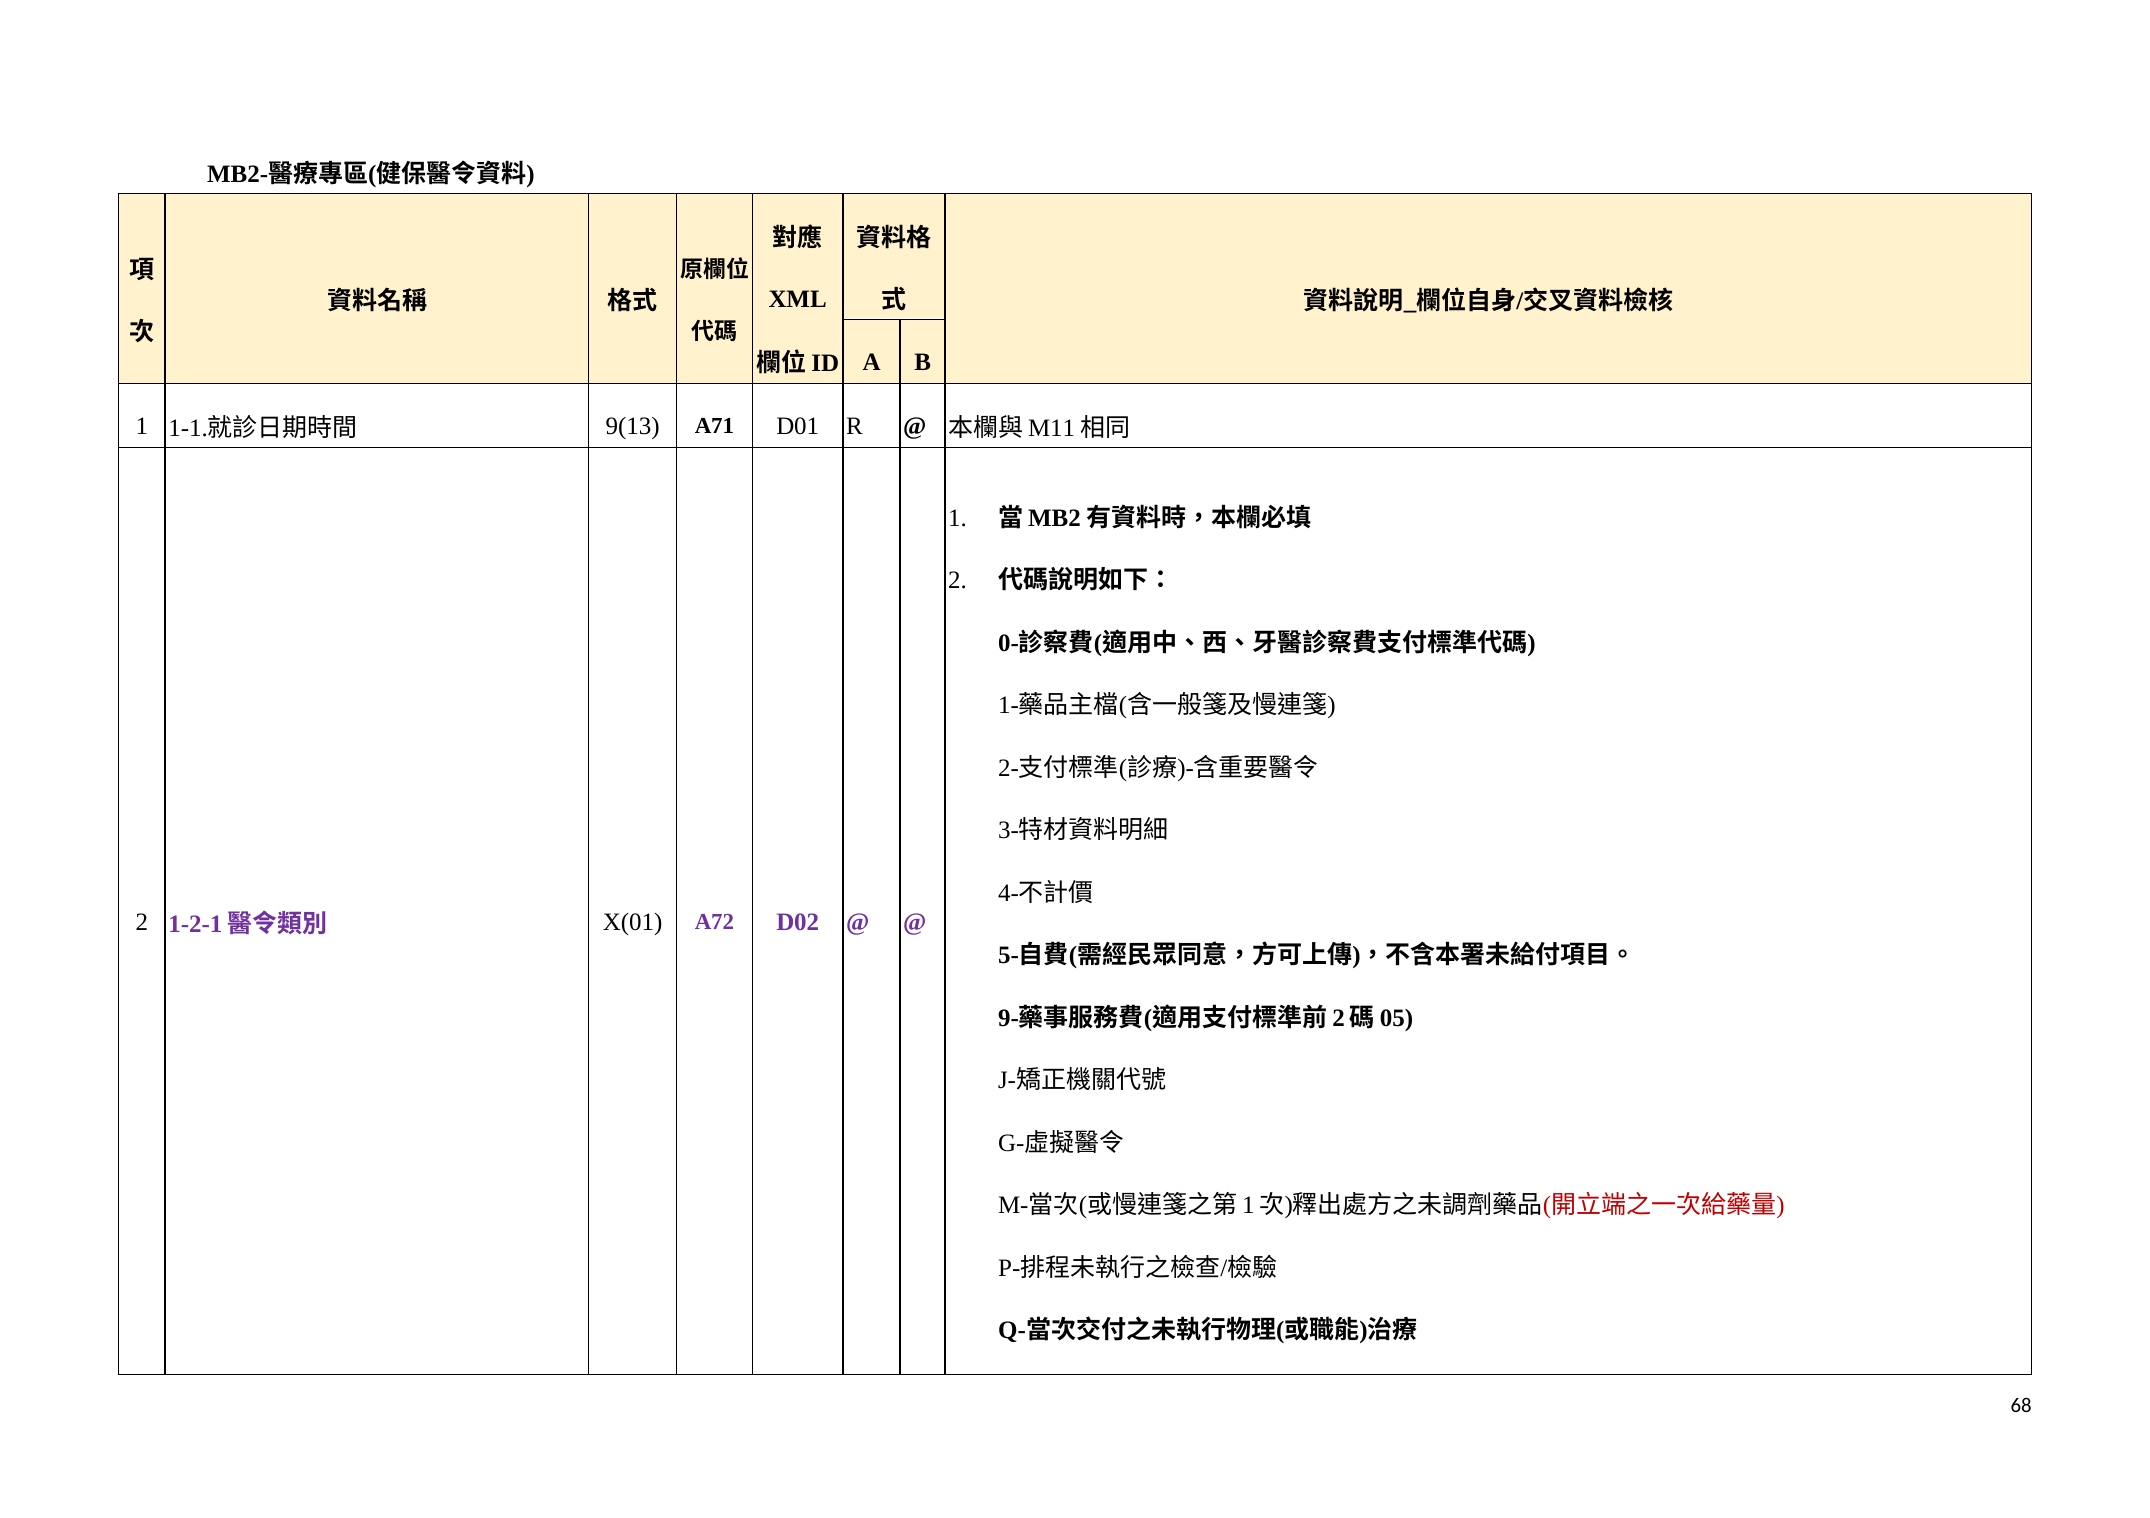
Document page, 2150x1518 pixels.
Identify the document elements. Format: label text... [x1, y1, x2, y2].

subtitle MB2-醫療專區(健保醫令資料) [207, 130, 2031, 192]
table_cell 1-1.就診日期時間 [166, 384, 588, 447]
table_cell 9(13) [589, 384, 676, 447]
table_header 格式 [589, 194, 676, 383]
table_cell R [844, 384, 899, 447]
table_cell A72 [677, 448, 752, 1374]
table_cell 1-2-1醫令類別 [166, 448, 588, 1374]
table_cell 1 [119, 384, 164, 447]
table_cell @ [901, 384, 944, 447]
table_cell X(01) [589, 448, 676, 1374]
table_header 資料說明_欄位自身/交叉資料檢核 [946, 194, 2031, 383]
table_header 對應XML欄位ID [753, 194, 842, 383]
table_cell @ [901, 448, 944, 1374]
table_header 項次 [119, 194, 164, 383]
table_header 原欄位代碼 [677, 194, 752, 383]
table_cell D01 [753, 384, 842, 447]
table_cell @ [844, 448, 899, 1374]
table_cell D02 [753, 448, 842, 1374]
table_cell A71 [677, 384, 752, 447]
table_header 資料名稱 [166, 194, 588, 383]
table_header 資料格式 [844, 194, 944, 318]
table_cell A [844, 320, 899, 383]
table_cell 本欄與M11相同 [946, 384, 2031, 447]
table_cell B [901, 320, 944, 383]
table_cell 當MB2有資料時，本欄必填 代碼說明如下： 0-診察費(適用中、西、牙醫診察費支付標準代碼) 1-藥品主檔(含一般箋及慢連箋) 2-支付標準(診療)-含重要醫令 3-特材資料明細 4-不計價 5-自費(需經民眾同意，方可上傳)，不含本署未給付項目。 9-藥事服務費(適用支付標準前2碼05) J-矯正機關代號 G-虛擬醫令 M-當次(或慢連箋之第1次)釋出處方之未調劑藥品(開立端之一次給藥量) P-排程未執行之檢查/檢驗 Q-當次交付之未執行物理(或職能)治療 [946, 448, 2031, 1374]
table_cell 2 [119, 448, 164, 1374]
